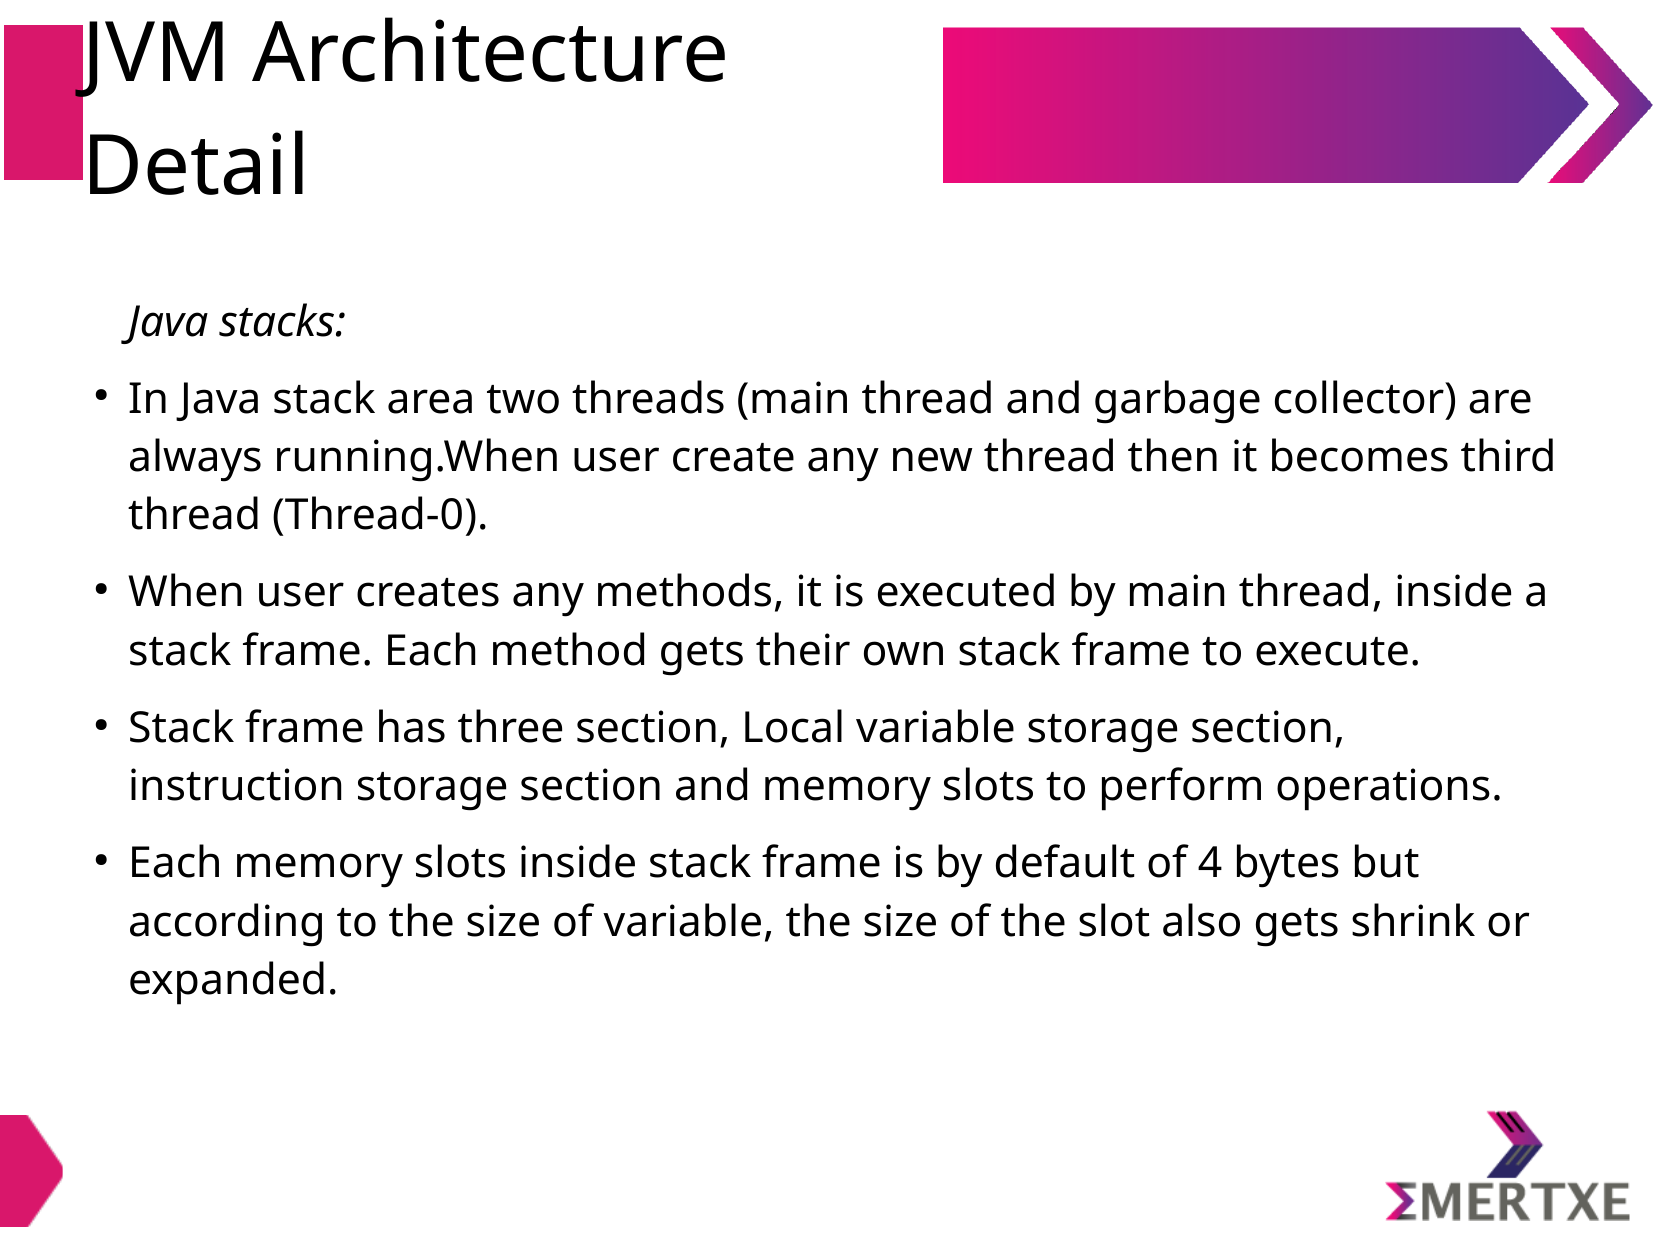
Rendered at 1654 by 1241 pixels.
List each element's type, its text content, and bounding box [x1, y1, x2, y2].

picture [1571, 27, 1653, 183]
picture [1385, 1107, 1631, 1221]
list Java stacks: In Java stack area two threads (main thread and garbage collector) are always running.When user create any new thread then it becomes third thread (Thread-0). When user creates any methods, it is executed by main thread, inside a stack frame. Each method gets their own stack frame to execute. Stack frame has three section, Local variable storage section, instruction storage section and memory slots to perform operations. Each memory slots inside stack frame is by default of 4 bytes but according to the size of variable, the size of the slot also gets shrink or expanded. [82, 290, 1571, 1010]
title JVM Architecture Detail [82, 2, 1571, 210]
